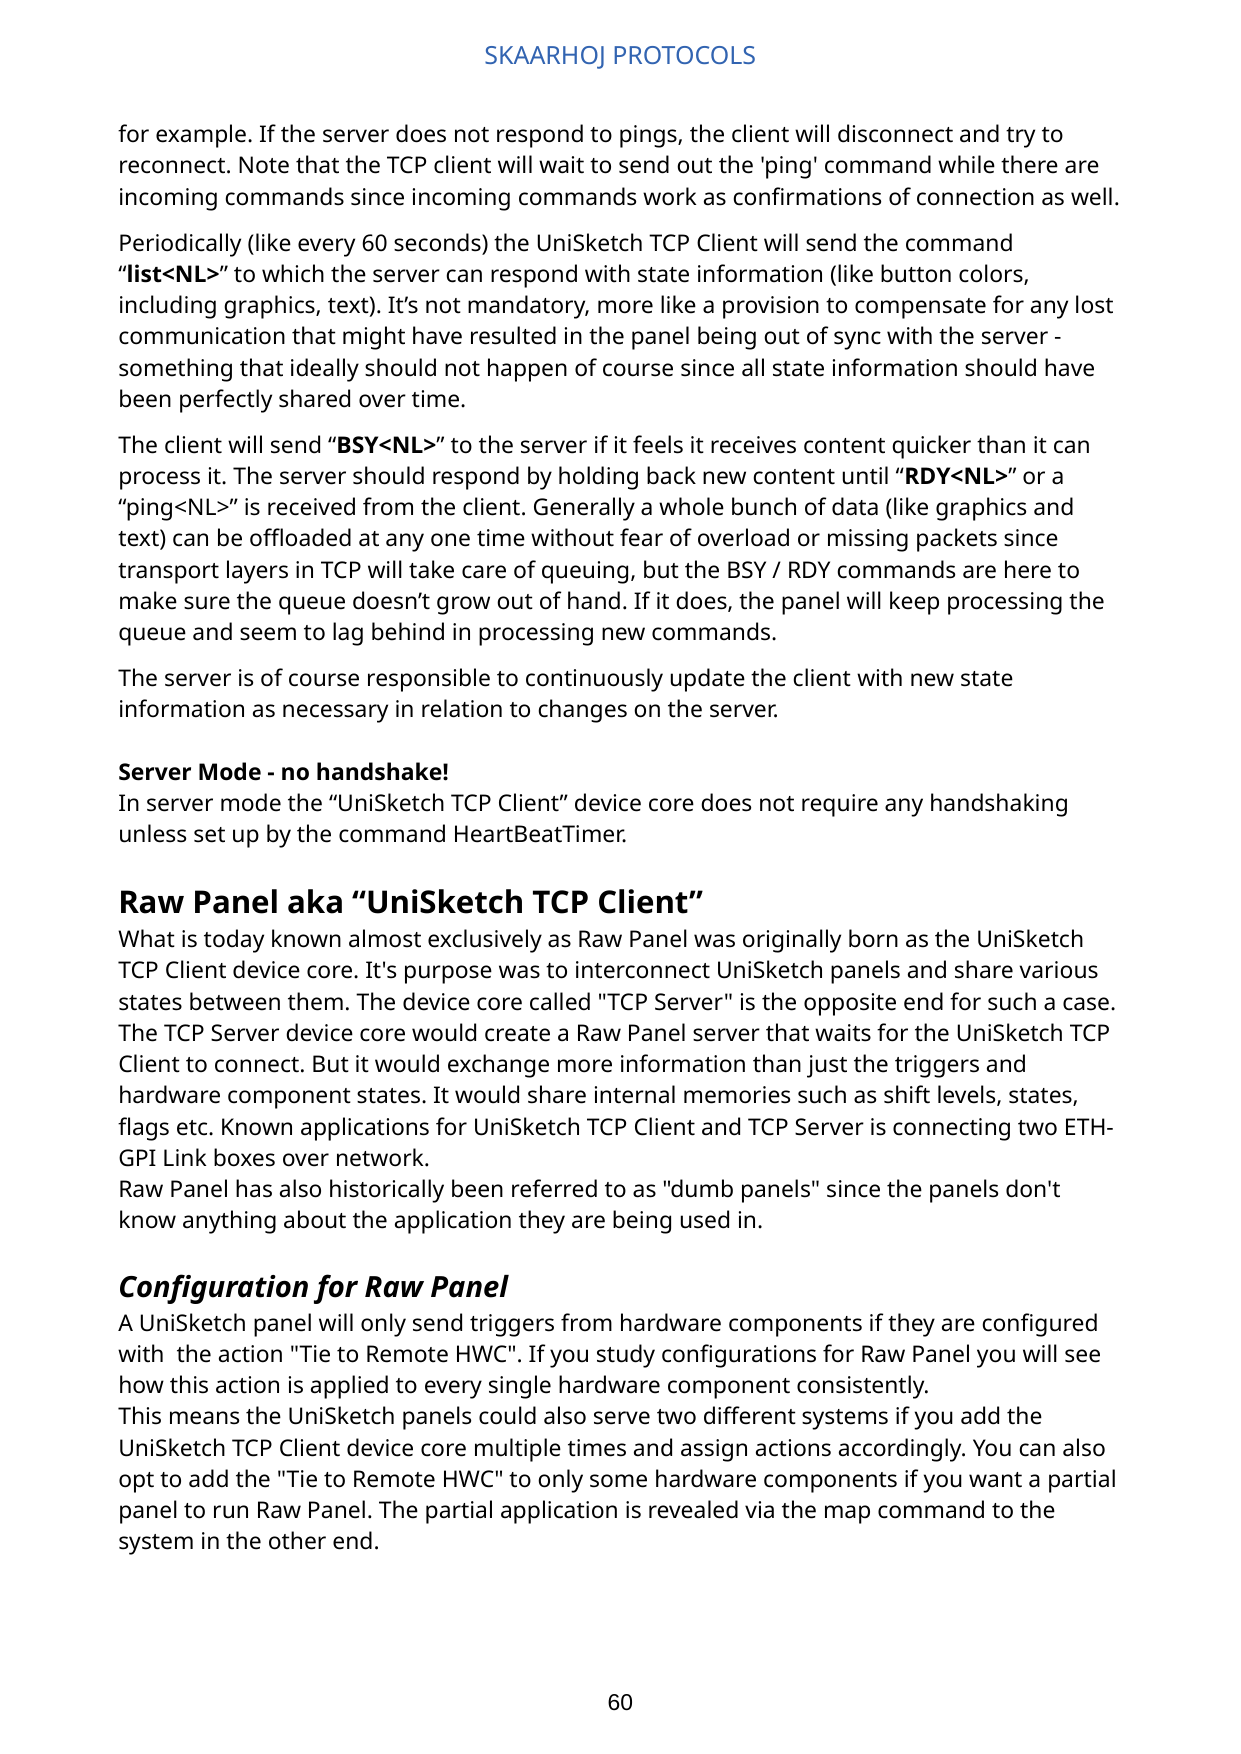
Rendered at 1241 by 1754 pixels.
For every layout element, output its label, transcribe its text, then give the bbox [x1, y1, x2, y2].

text The server is of course responsible to continuously update the client with new state information as necessary in relation to changes on the server. [118, 662, 1122, 724]
subtitle Raw Panel aka “UniSketch TCP Client” [118, 881, 1122, 923]
text In server mode the “UniSketch TCP Client” device core does not require any handshaking unless set up by the command HeartBeatTimer. [118, 787, 1122, 849]
text A UniSketch panel will only send triggers from hardware components if they are configured with the action "Tie to Remote HWC". If you study configurations for Raw Panel you will see how this action is applied to every single hardware component consistently. [118, 1306, 1122, 1400]
text for example. If the server does not respond to pings, the client will disconnect and try to reconnect. Note that the TCP client will wait to send out the 'ping' command while there are incoming commands since incoming commands work as confirmations of connection as well. [118, 118, 1122, 212]
text Raw Panel has also historically been referred to as "dumb panels" since the panels don't know anything about the application they are being used in. [118, 1173, 1122, 1236]
text Periodically (like every 60 seconds) the UniSketch TCP Client will send the command “list<NL>” to which the server can respond with state information (like button colors, including graphics, text). It’s not mandatory, more like a provision to compensate for any lost communication that might have resulted in the panel being out of sync with the server - something that ideally should not happen of course since all state information should have been perfectly shared over time. [118, 226, 1122, 414]
text Server Mode - no handshake! [118, 756, 1122, 787]
text The client will send “BSY<NL>” to the server if it feels it receives content quicker than it can process it. The server should respond by holding back new content until “RDY<NL>” or a “ping<NL>” is received from the client. Generally a whole bunch of data (like graphics and text) can be offloaded at any one time without fear of overload or missing packets since transport layers in TCP will take care of queuing, but the BSY / RDY commands are here to make sure the queue doesn’t grow out of hand. If it does, the panel will keep processing the queue and seem to lag behind in processing new commands. [118, 428, 1122, 647]
subtitle Configuration for Raw Panel [118, 1267, 1122, 1306]
text This means the UniSketch panels could also serve two different systems if you add the UniSketch TCP Client device core multiple times and assign actions accordingly. You can also opt to add the "Tie to Remote HWC" to only some hardware components if you want a partial panel to run Raw Panel. The partial application is revealed via the map command to the system in the other end. [118, 1400, 1122, 1556]
text What is today known almost exclusively as Raw Panel was originally born as the UniSketch TCP Client device core. It's purpose was to interconnect UniSketch panels and share various states between them. The device core called "TCP Server" is the opposite end for such a case. The TCP Server device core would create a Raw Panel server that waits for the UniSketch TCP Client to connect. But it would exchange more information than just the triggers and hardware component states. It would share internal memories such as shift levels, states, flags etc. Known applications for UniSketch TCP Client and TCP Server is connecting two ETH-GPI Link boxes over network. [118, 923, 1122, 1173]
